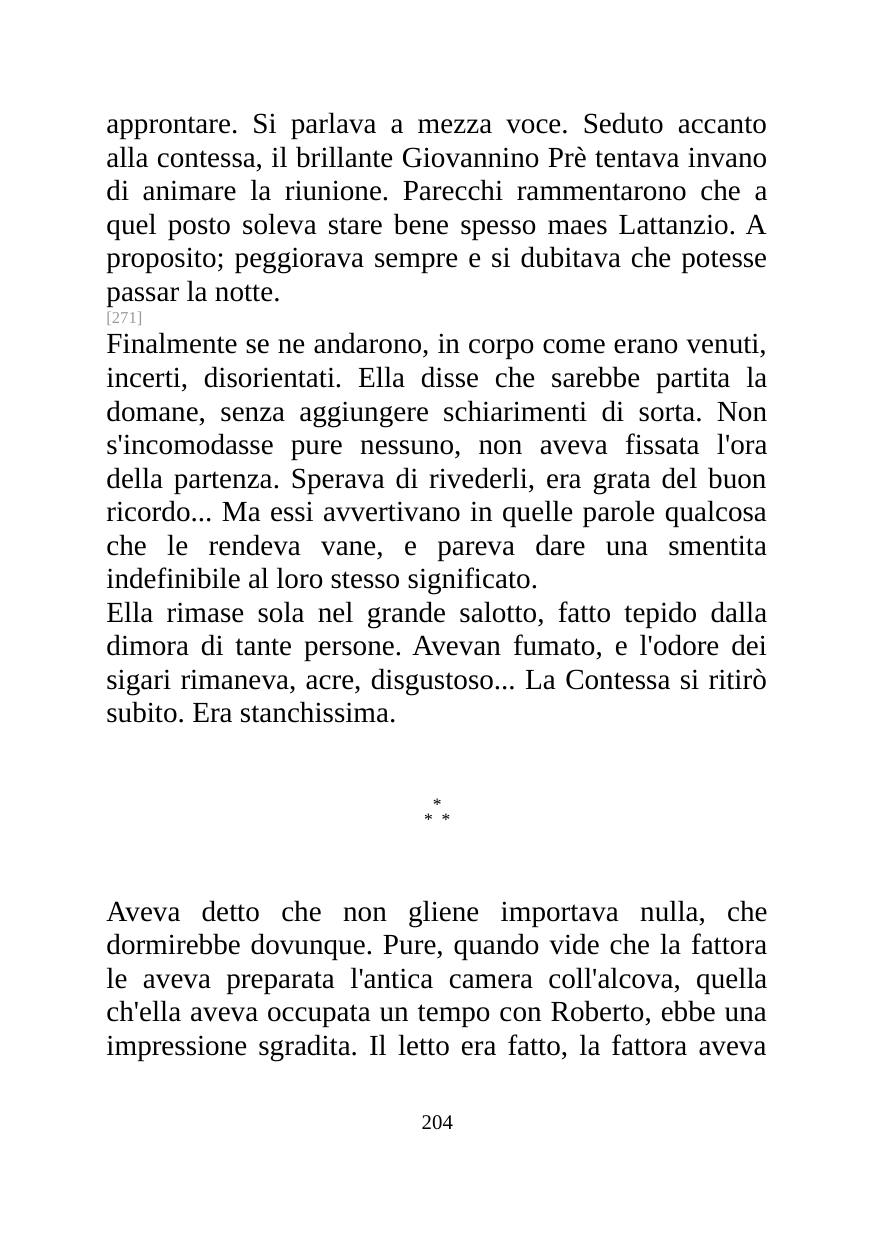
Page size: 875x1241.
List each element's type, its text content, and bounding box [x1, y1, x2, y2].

text approntare. Si parlava a mezza voce. Seduto accanto alla contessa, il brillante Giovannino Prè tentava invano di animare la riunione. Parecchi rammentarono che a quel posto soleva stare bene spesso maes Lattanzio. A proposito; peggiorava sempre e si dubitava che potesse passar la notte. [106, 106, 768, 307]
text Aveva detto che non gliene importava nulla, che dormirebbe dovunque. Pure, quando vide che la fattora le aveva preparata l'antica camera coll'alcova, quella ch'ella aveva occupata un tempo con Roberto, ebbe una impressione sgradita. Il letto era fatto, la fattora aveva [106, 894, 768, 1062]
text Finalmente se ne andarono, in corpo come erano venuti, incerti, disorientati. Ella disse che sarebbe partita la domane, senza aggiungere schiarimenti di sorta. Non s'incomodasse pure nessuno, non aveva fissata l'ora della partenza. Sperava di rivederli, era grata del buon ricordo... Ma essi avvertivano in quelle parole qualcosa che le rendeva vane, e pareva dare una smentita indefinibile al loro stesso significato. [106, 327, 768, 595]
text Ella rimase sola nel grande salotto, fatto tepido dalla dimora di tante persone. Avevan fumato, e l'odore dei sigari rimaneva, acre, disgustoso... La Contessa si ritirò subito. Era stanchissima. [106, 595, 768, 729]
text [271] [106, 307, 768, 327]
text *** [106, 794, 768, 829]
